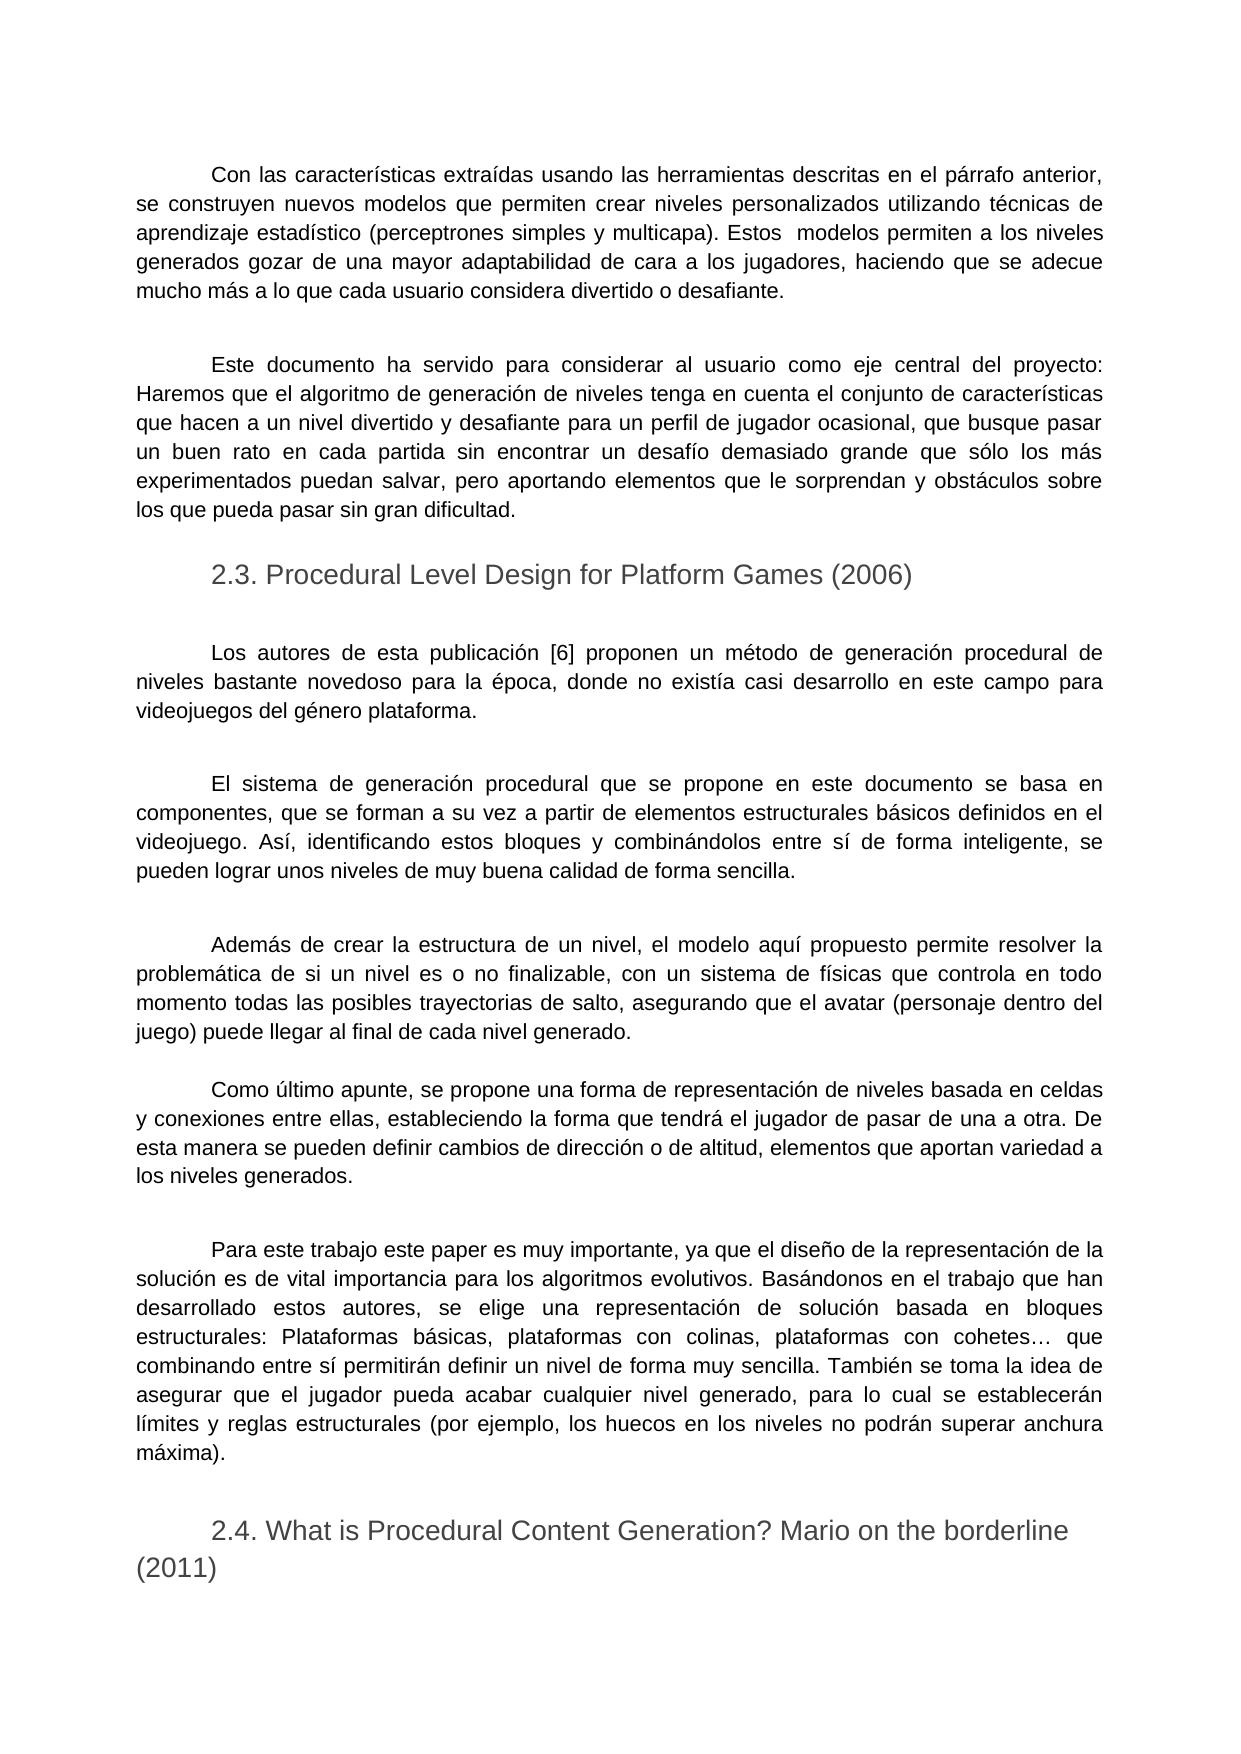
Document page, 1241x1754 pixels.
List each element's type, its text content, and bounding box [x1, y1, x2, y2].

text Con las características extraídas usando las herramientas descritas en el párrafo anterior, se construyen nuevos modelos que permiten crear niveles personalizados utilizando técnicas de aprendizaje estadístico (perceptrones simples y multicapa). Estos modelos permiten a los niveles generados gozar de una mayor adaptabilidad de cara a los jugadores, haciendo que se adecue mucho más a lo que cada usuario considera divertido o desafiante. [136, 162, 1104, 303]
text Además de crear la estructura de un nivel, el modelo aquí propuesto permite resolver la problemática de si un nivel es o no finalizable, con un sistema de físicas que controla en todo momento todas las posibles trayectorias de salto, asegurando que el avatar (personaje dentro del juego) puede llegar al final de cada nivel generado. [136, 932, 1104, 1044]
text 2.3. Procedural Level Design for Platform Games (2006) [136, 558, 1104, 590]
text Como último apunte, se propone una forma de representación de niveles basada en celdas y conexiones entre ellas, estableciendo la forma que tendrá el jugador de pasar de una a otra. De esta manera se pueden definir cambios de dirección o de altitud, elementos que aportan variedad a los niveles generados. [136, 1077, 1104, 1189]
text Los autores de esta publicación [6] proponen un método de generación procedural de niveles bastante novedoso para la época, donde no existía casi desarrollo en este campo para videojuegos del género plataforma. [136, 640, 1104, 723]
text El sistema de generación procedural que se propone en este documento se basa en componentes, que se forman a su vez a partir de elementos estructurales básicos definidos en el videojuego. Así, identificando estos bloques y combinándolos entre sí de forma inteligente, se pueden lograr unos niveles de muy buena calidad de forma sencilla. [136, 771, 1104, 883]
text Para este trabajo este paper es muy importante, ya que el diseño de la representación de la solución es de vital importancia para los algoritmos evolutivos. Basándonos en el trabajo que han desarrollado estos autores, se elige una representación de solución basada en bloques estructurales: Plataformas básicas, plataformas con colinas, plataformas con cohetes… que combinando entre sí permitirán definir un nivel de forma muy sencilla. También se toma la idea de asegurar que el jugador pueda acabar cualquier nivel generado, para lo cual se establecerán límites y reglas estructurales (por ejemplo, los huecos en los niveles no podrán superar anchura máxima). [136, 1237, 1104, 1465]
text Este documento ha servido para considerar al usuario como eje central del proyecto: Haremos que el algoritmo de generación de niveles tenga en cuenta el conjunto de características que hacen a un nivel divertido y desafiante para un perfil de jugador ocasional, que busque pasar un buen rato en cada partida sin encontrar un desafío demasiado grande que sólo los más experimentados puedan salvar, pero aportando elementos que le sorprendan y obstáculos sobre los que pueda pasar sin gran dificultad. [136, 352, 1104, 522]
text 2.4. What is Procedural Content Generation? Mario on the borderline (2011) [136, 1513, 1104, 1583]
